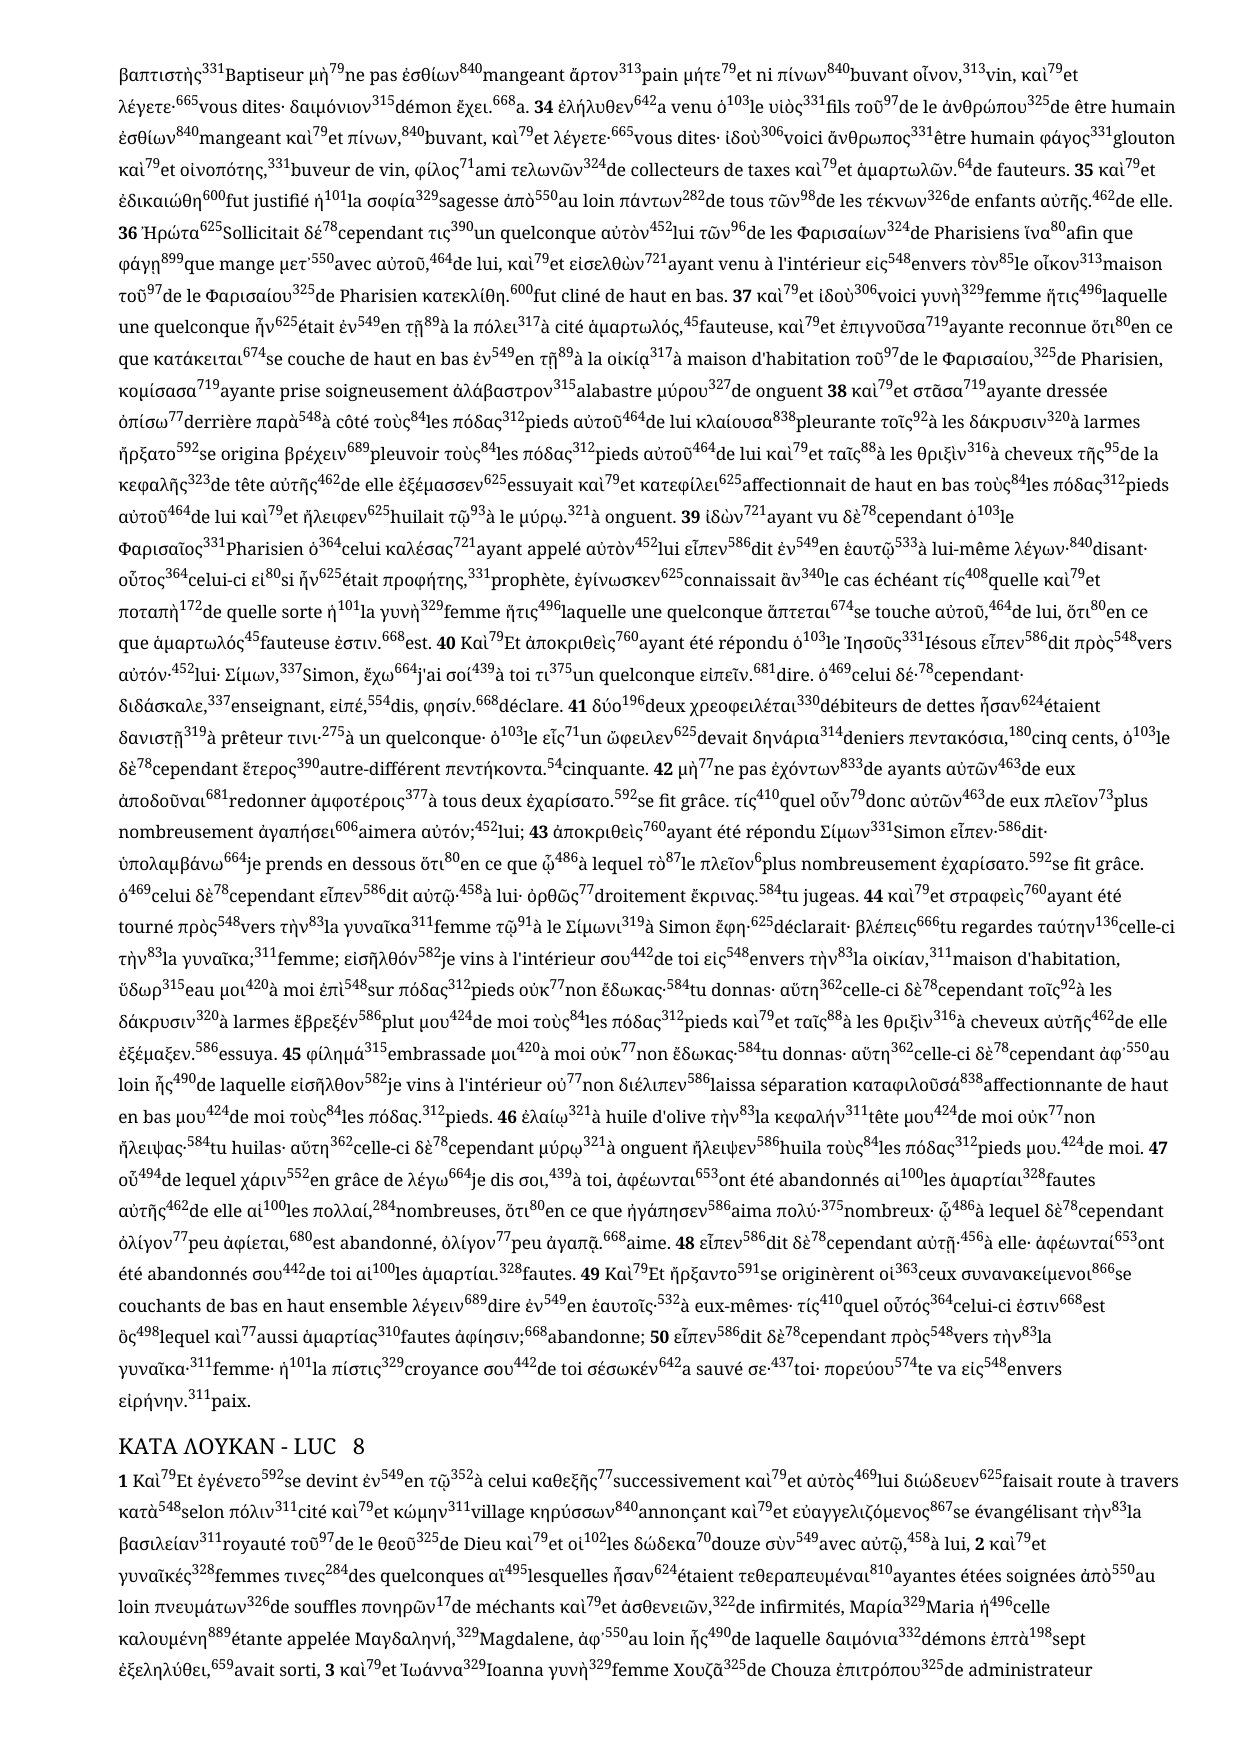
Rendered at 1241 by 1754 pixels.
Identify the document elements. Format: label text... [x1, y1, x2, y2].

text ΚΑΤΑ ΛΟΥΚΑΝ - LUC 8 [118, 1431, 1181, 1461]
text 1 Ἐπειδὴ80Parce que donc ἐπλήρωσεν586fit plénitude πάντα270tous τὰ86les ῥήματα314oraux αὐτοῦ464de lui εἰς548envers τὰς82les ἀκοὰς310ouïes τοῦ97de le λαοῦ,325de peuple, εἰσῆλθεν586vint à l'intérieur εἰς548envers Καφαρναούμ.311Kapharnaoum. 2 Ἑκατοντάρχου325de Chef de cent δέ78cependant τινος281de un quelconque δοῦλος331mâle esclave κακῶς77malicieusement ἔχων840ayant ἤμελλεν625imminait τελευτᾶν,689parvenir à l'achèvement, ὃς498lequel ἦν625était αὐτῷ458à lui ἔντιμος.47en valeur. 3 ἀκούσας721ayant écouté δὲ78cependant περὶ550autour τοῦ97de le Ἰησοῦ325de Iésous ἀπέστειλεν586envoya πρὸς548vers αὐτὸν452lui πρεσβυτέρους52plus anciens τῶν96de les Ἰουδαίων64de Ioudaiens ἐρωτῶν840sollicitant αὐτὸν452lui ὅπως80de telle manière que ἐλθὼν721ayant venu διασώσῃ899que sauve complètement τὸν85le δοῦλον313mâle esclave αὐτοῦ.464de lui. 4 οἱ363ceux δὲ78cependant παραγενόμενοι739se ayants devenus à côté πρὸς548vers τὸν85le Ἰησοῦν313Iésous παρεκάλουν624appelaient à côté αὐτὸν452lui σπουδαίως77hâtivement λέγοντες839disants ὅτι80en ce que ἄξιός47digne ἐστιν668est ᾧ486à lequel παρέξῃ610tu te fourniras τοῦτο·348ce-ci· 5 ἀγαπᾷ668aime γὰρ79car τὸ87le ἔθνος315ethnie ἡμῶν423de nous καὶ79et τὴν83la συναγωγὴν311synagogue αὐτὸς469lui ᾠκοδόμησεν586édifia en maison ἡμῖν.419à nous. 6 ὁ103le δὲ78cependant Ἰησοῦς331Iésous ἐπορεύετο631se allait σὺν549avec αὐτοῖς.457à eux. ἤδη77déjà δὲ78cependant αὐτοῦ464de lui οὐ77non μακρὰν77longuement ἀπέχοντος834de tenant au loin ἀπὸ550au loin τῆς95de la οἰκίας323de maison d'habitation ἔπεμψεν586manda φίλους52amis ὁ103le ἑκατοντάρχης331chef de cent λέγων840disant αὐτῷ·458à lui· κύριε,337Maître, μὴ77ne pas σκύλλου,578sois écorché, οὐ77non γὰρ79car ἱκανός47assez-important εἰμι664je suis ἵνα77afin que ὑπὸ548sous τὴν83la στέγην311toit μου424de moi εἰσέλθῃς·897que tu viennes à l'intérieur· 7 διὸ79c'est pourquoi οὐδὲ77non cependant ἐμαυτὸν507moi-même ἠξίωσα582je jugeai digne πρὸς548vers σὲ437toi ἐλθεῖν·681venir· ἀλλ᾽79mais εἰπὲ554dis λόγῳ,319à discours, καὶ79et ἰαθήτω565soit guéri ὁ103le παῖς331jeune servant μου.424de moi. 8 καὶ77aussi γὰρ79car ἐγὼ431moi ἄνθρωπός331être humain εἰμι664je suis ὑπὸ548sous ἐξουσίαν311autorité τασσόμενος891étant ordonnancé ἔχων840ayant ὑπ᾽548sous ἐμαυτὸν507moi-même στρατιώτας,312soldats, καὶ79et λέγω664je dis τούτῳ·352à celui-ci· πορεύθητι,563sois allé, καὶ79et πορεύεται,674se va, καὶ79et ἄλλῳ·378à autre· ἔρχου,574te viens, καὶ79et ἔρχεται,674se vient, καὶ79et τῷ91à le δούλῳ319à mâle esclave μου·424de moi· ποίησον554fais τοῦτο,348ce-ci, καὶ79et ποιεῖ.668fait. 9 ἀκούσας721ayant écouté δὲ78cependant ταῦτα347ces-ci ὁ103le Ἰησοῦς331Iésous ἐθαύμασεν586étonna αὐτὸν452lui καὶ79et στραφεὶς760ayant été tourné τῷ91à le ἀκολουθοῦντι828à suivant αὐτῷ458à lui ὄχλῳ319à foule εἶπεν·586dit· λέγω664je dis ὑμῖν,438à vous, οὐδὲ77non cependant ἐν549en τῷ91à le Ἰσραὴλ319à Israël τοσαύτην136aussi grande πίστιν311croyance εὗρον.582je trouvai. 10 Καὶ79Et ὑποστρέψαντες720ayants retournés en arrière εἰς548envers τὸν85le οἶκον313maison οἱ363ceux πεμφθέντες759ayants étés mandés εὗρον585trouvèrent τὸν85le δοῦλον313mâle esclave ὑγιαίνοντα.822étant sain. 11 Καὶ79Et ἐγένετο592se devint ἐν549en τῷ352à celui ἑξῆς77suivant ἐπορεύθη600fut allé εἰς548envers πόλιν311cité καλουμένην873étante appelée Ναῒν311Naïn καὶ79et συνεπορεύοντο630se allaient avec αὐτῷ458à lui οἱ102les μαθηταὶ330disciples αὐτοῦ464de lui καὶ79et ὄχλος331foule πολύς.287nombreux. 12 ὡς80comme δὲ78cependant ἤγγισεν586approcha τῇ89à la πύλῃ317à porche τῆς95de la πόλεως,323de cité, καὶ79et ἰδοὺ306voici ἐξεκομίζετο636était pris soigneusement au dehors τεθνηκὼς783ayant mort μονογενὴς71monogène υἱὸς331fils τῇ89à la μητρὶ317à mère αὐτοῦ464de lui καὶ79et αὐτὴ467elle ἦν625était χήρα,329veuve, καὶ79et ὄχλος331foule τῆς95de la πόλεως323de cité ἱκανὸς71assez-important ἦν625était σὺν549avec αὐτῇ.456à elle. 13 καὶ79et ἰδὼν721ayant vu αὐτὴν450elle ὁ103le κύριος331Maître ἐσπλαγχνίσθη600fut remué aux entrailles ἐπ᾽549sur αὐτῇ456à elle καὶ79et εἶπεν586dit αὐτῇ·456à elle· μὴ77ne pas κλαῖε.570pleure. 14 καὶ79et προσελθὼν721ayant venu vers ἥψατο592se toucha τῆς95de la σοροῦ,323de cercueil, οἱ363ceux δὲ78cependant βαστάζοντες839mettants en charge ἔστησαν,585dressèrent, καὶ79et εἶπεν·586dit· νεανίσκε,337adolescent, σοὶ439à toi λέγω,664je dis, ἐγέρθητι.563sois éveillé. 15 καὶ79et ἀνεκάθισεν586assit de bas en haut ὁ103le νεκρὸς71mort καὶ79et ἤρξατο592se origina λαλεῖν,689bavarder, καὶ79et ἔδωκεν586donna αὐτὸν452lui τῇ89à la μητρὶ317à mère αὐτοῦ.464de lui. 16 ἔλαβεν586prit δὲ78cependant φόβος331effroi πάντας372tous καὶ79et ἐδόξαζον624glorifiaient τὸν85le θεὸν313Dieu λέγοντες839disants ὅτι80en ce que προφήτης331prophète μέγας22grand ἠγέρθη600fut éveillé ἐν549en ἡμῖν419à nous καὶ79et ὅτι80en ce que ἐπεσκέψατο592se rendit supervision ὁ103le θεὸς331Dieu τὸν85le λαὸν313peuple αὐτοῦ.464de lui. 17 καὶ79et ἐξῆλθεν586sortit ὁ103le λόγος331discours οὗτος156celui-ci ἐν549en ὅλῃ273à toute entière τῇ89à la Ἰουδαίᾳ317à Ioudaia περὶ550autour αὐτοῦ464de lui καὶ79et πάσῃ273à toute τῇ89à la περιχώρῳ.57à région alentour. 18 Καὶ79Et ἀπήγγειλαν585rapportèrent annonce Ἰωάννῃ319à Ioannes οἱ102les μαθηταὶ330disciples αὐτοῦ464de lui περὶ550autour πάντων282de tous τούτων.359de ces-ci. καὶ79et προσκαλεσάμενος740se ayant appelé auprès δύο52deux τινὰς268des quelconques τῶν96de les μαθητῶν324de disciples αὐτοῦ464de lui ὁ103le Ἰωάννης331Ioannes 19 ἔπεμψεν586manda πρὸς548vers τὸν85le κύριον313Maître λέγων·840disant· σὺ448toi εἶ666tu es ὁ364celui ἐρχόμενος867se venant ἢ79ou ἄλλον373autre προσδοκῶμεν;916que nous attendions; 20 παραγενόμενοι739se ayants devenus à côté δὲ78cependant πρὸς548vers αὐτὸν452lui οἱ102les ἄνδρες330hommes εἶπαν·585dirent· Ἰωάννης331Ioannes ὁ103le βαπτιστὴς331Baptiseur ἀπέστειλεν586envoya ἡμᾶς416nous πρὸς548vers σὲ437toi λέγων·840disant· σὺ448toi εἶ666tu es ὁ364celui ἐρχόμενος867se venant ἢ79ou ἄλλον373autre προσδοκῶμεν;916que nous attendions; 21 ἐν549en ἐκείνῃ142à celle-là τῇ89à la ὥρᾳ317à heure ἐθεράπευσεν586soigna πολλοὺς372nombreux ἀπὸ550au loin νόσων322de maladies καὶ79et μαστίγων322de fouets καὶ79et πνευμάτων326de souffles πονηρῶν17de méchants καὶ79et τυφλοῖς58à aveugles πολλοῖς274à nombreux ἐχαρίσατο592se fit grâce βλέπειν.689regarder. 22 καὶ79et ἀποκριθεὶς760ayant été répondu εἶπεν586dit αὐτοῖς·457à eux· πορευθέντες759ayants étés allés ἀπαγγείλατε553rapportez annonce Ἰωάννῃ319à Ioannes ἃ481lesquels εἴδετε583vous vîtes καὶ79et ἠκούσατε·583vous écoutâtes· τυφλοὶ70aveugles ἀναβλέπουσιν,667regardent de bas en haut, χωλοὶ70boiteux περιπατοῦσιν,667piétinent autour, λεπροὶ70lépreux καθαρίζονται679sont purifiés καὶ79et κωφοὶ70sourds muets ἀκούουσιν,667écoutent, νεκροὶ70morts ἐγείρονται,679sont éveillés, πτωχοὶ70pauvres εὐαγγελίζονται·679sont évangélisés· 23 καὶ79et μακάριός47bienheureux ἐστιν668est ὃς498lequel ἐὰν340si le cas échéant μὴ77ne pas σκανδαλισθῇ911que soit scandalisé ἐν549en ἐμοί.420à moi. 24 Ἀπελθόντων715de Ayants éloignés δὲ78cependant τῶν96de les ἀγγέλων324de messagers Ἰωάννου325de Ioannes ἤρξατο592se origina λέγειν689dire πρὸς548vers τοὺς84les ὄχλους312foules περὶ550autour Ἰωάννου·325de Ioannes· τί399quel ἐξήλθατε583vous sortîtes εἰς548envers τὴν83la ἔρημον51déserte θεάσασθαι;682se contempler; κάλαμον313calame ὑπὸ550sous ἀνέμου325de vent σαλευόμενον;875étant ébranlé; 25 ἀλλὰ79mais τί399quel ἐξήλθατε583vous sortîtes ἰδεῖν;681voir; ἄνθρωπον313être humain ἐν549en μαλακοῖς11à moelleux ἱματίοις320à himations ἠμφιεσμένον;796ayant été revêtu autour; ἰδοὺ306voici οἱ363ceux ἐν549en ἱματισμῷ319à habillement d'himation ἐνδόξῳ10à glorieux καὶ79et τρυφῇ317à délicatesse ὑπάρχοντες839subsistants ἐν549en τοῖς92à les βασιλείοις60à royaux εἰσίν.667sont. 26 ἀλλὰ79mais τί399quel ἐξήλθατε583vous sortîtes ἰδεῖν;681voir; προφήτην;313prophète; ναὶ304oui λέγω664je dis ὑμῖν,438à vous, καὶ79et περισσότερον53plus surabondant προφήτου.325de prophète. 27 οὗτός364celui-ci ἐστιν668est περὶ550autour οὗ492de lequel γέγραπται·654a été graphé· ἰδοὺ306voici ἀποστέλλω664j'envoie τὸν85le ἄγγελόν313messager μου424de moi πρὸ550d'avant προσώπου327de face σου,442de toi, ὃς498lequel κατασκευάσει606préparera de haut en bas τὴν83la ὁδόν311chemin σου442de toi ἔμπροσθέν552en devers σου.442de toi. 28 λέγω664je dis ὑμῖν,438à vous, μείζων22plus grand ἐν549en γεννητοῖς58à engendrés γυναικῶν322de femmes Ἰωάννου325de Ioannes οὐδείς390aucun ἐστιν·668est· ὁ103le δὲ78cependant μικρότερος71plus petit ἐν549en τῇ89à la βασιλείᾳ317à royauté τοῦ97de le θεοῦ325de Dieu μείζων47plus grand αὐτοῦ464de lui ἐστιν.668est. 29 Καὶ79Et πᾶς287tout ὁ103le λαὸς331peuple ἀκούσας721ayant écouté καὶ79et οἱ102les τελῶναι330collecteurs de taxes ἐδικαίωσαν585justifièrent τὸν85le θεὸν313Dieu βαπτισθέντες759ayants étés baptisés τὸ87le βάπτισμα315baptême Ἰωάννου·325de Ioannes· 30 οἱ102les δὲ78cependant Φαρισαῖοι330Pharisiens καὶ79et οἱ102les νομικοὶ70légistes τὴν83la βουλὴν311dessein τοῦ97de le θεοῦ325de Dieu ἠθέτησαν585démirent εἰς548envers ἑαυτοὺς527eux-mêmes μὴ77ne pas βαπτισθέντες759ayants étés baptisés ὑπ᾽550sous αὐτοῦ.464de lui. 31 Τίνι402à Quel οὖν79donc ὁμοιώσω602je rendrai semblable τοὺς84les ἀνθρώπους312êtres humains τῆς95de la γενεᾶς323de génération ταύτης148de celle-ci καὶ79et τίνι402à quel εἰσὶν667sont ὅμοιοι;46semblables; 32 ὅμοιοί46semblables εἰσιν667sont παιδίοις320à petits enfants τοῖς353à ces ἐν549en ἀγορᾷ317à agora καθημένοις856à se étants assis καὶ79et προσφωνοῦσιν829à sonnants auprès ἀλλήλοις503à les uns les autres ἃ499lesquels λέγει·668dit· ηὐλήσαμεν581nous flûtâmes ὑμῖν438à vous καὶ79et οὐκ77non ὠρχήσασθε,589vous vous dansâtes, ἐθρηνήσαμεν581nous fîmes des thrènes καὶ79et οὐκ77non ἐκλαύσατε.583vous pleurâtes. 33 ἐλήλυθεν642a venu γὰρ79car Ἰωάννης331Ioannes ὁ103le βαπτιστὴς331Baptiseur μὴ79ne pas ἐσθίων840mangeant ἄρτον313pain μήτε79et ni πίνων840buvant οἶνον,313vin, καὶ79et λέγετε·665vous dites· δαιμόνιον315démon ἔχει.668a. 34 ἐλήλυθεν642a venu ὁ103le υἱὸς331fils τοῦ97de le ἀνθρώπου325de être humain ἐσθίων840mangeant καὶ79et πίνων,840buvant, καὶ79et λέγετε·665vous dites· ἰδοὺ306voici ἄνθρωπος331être humain φάγος331glouton καὶ79et οἰνοπότης,331buveur de vin, φίλος71ami τελωνῶν324de collecteurs de taxes καὶ79et ἁμαρτωλῶν.64de fauteurs. 35 καὶ79et ἐδικαιώθη600fut justifié ἡ101la σοφία329sagesse ἀπὸ550au loin πάντων282de tous τῶν98de les τέκνων326de enfants αὐτῆς.462de elle. 36 Ἠρώτα625Sollicitait δέ78cependant τις390un quelconque αὐτὸν452lui τῶν96de les Φαρισαίων324de Pharisiens ἵνα80afin que φάγῃ899que mange μετ᾽550avec αὐτοῦ,464de lui, καὶ79et εἰσελθὼν721ayant venu à l'intérieur εἰς548envers τὸν85le οἶκον313maison τοῦ97de le Φαρισαίου325de Pharisien κατεκλίθη.600fut cliné de haut en bas. 37 καὶ79et ἰδοὺ306voici γυνὴ329femme ἥτις496laquelle une quelconque ἦν625était ἐν549en τῇ89à la πόλει317à cité ἁμαρτωλός,45fauteuse, καὶ79et ἐπιγνοῦσα719ayante reconnue ὅτι80en ce que κατάκειται674se couche de haut en bas ἐν549en τῇ89à la οἰκίᾳ317à maison d'habitation τοῦ97de le Φαρισαίου,325de Pharisien, κομίσασα719ayante prise soigneusement ἀλάβαστρον315alabastre μύρου327de onguent 38 καὶ79et στᾶσα719ayante dressée ὀπίσω77derrière παρὰ548à côté τοὺς84les πόδας312pieds αὐτοῦ464de lui κλαίουσα838pleurante τοῖς92à les δάκρυσιν320à larmes ἤρξατο592se origina βρέχειν689pleuvoir τοὺς84les πόδας312pieds αὐτοῦ464de lui καὶ79et ταῖς88à les θριξὶν316à cheveux τῆς95de la κεφαλῆς323de tête αὐτῆς462de elle ἐξέμασσεν625essuyait καὶ79et κατεφίλει625affectionnait de haut en bas τοὺς84les πόδας312pieds αὐτοῦ464de lui καὶ79et ἤλειφεν625huilait τῷ93à le μύρῳ.321à onguent. 39 ἰδὼν721ayant vu δὲ78cependant ὁ103le Φαρισαῖος331Pharisien ὁ364celui καλέσας721ayant appelé αὐτὸν452lui εἶπεν586dit ἐν549en ἑαυτῷ533à lui-même λέγων·840disant· οὗτος364celui-ci εἰ80si ἦν625était προφήτης,331prophète, ἐγίνωσκεν625connaissait ἂν340le cas échéant τίς408quelle καὶ79et ποταπὴ172de quelle sorte ἡ101la γυνὴ329femme ἥτις496laquelle une quelconque ἅπτεται674se touche αὐτοῦ,464de lui, ὅτι80en ce que ἁμαρτωλός45fauteuse ἐστιν.668est. 40 Καὶ79Et ἀποκριθεὶς760ayant été répondu ὁ103le Ἰησοῦς331Iésous εἶπεν586dit πρὸς548vers αὐτόν·452lui· Σίμων,337Simon, ἔχω664j'ai σοί439à toi τι375un quelconque εἰπεῖν.681dire. ὁ469celui δέ·78cependant· διδάσκαλε,337enseignant, εἰπέ,554dis, φησίν.668déclare. 41 δύο196deux χρεοφειλέται330débiteurs de dettes ἦσαν624étaient δανιστῇ319à prêteur τινι·275à un quelconque· ὁ103le εἷς71un ὤφειλεν625devait δηνάρια314deniers πεντακόσια,180cinq cents, ὁ103le δὲ78cependant ἕτερος390autre-différent πεντήκοντα.54cinquante. 42 μὴ77ne pas ἐχόντων833de ayants αὐτῶν463de eux ἀποδοῦναι681redonner ἀμφοτέροις377à tous deux ἐχαρίσατο.592se fit grâce. τίς410quel οὖν79donc αὐτῶν463de eux πλεῖον73plus nombreusement ἀγαπήσει606aimera αὐτόν;452lui; 43 ἀποκριθεὶς760ayant été répondu Σίμων331Simon εἶπεν·586dit· ὑπολαμβάνω664je prends en dessous ὅτι80en ce que ᾧ486à lequel τὸ87le πλεῖον6plus nombreusement ἐχαρίσατο.592se fit grâce. ὁ469celui δὲ78cependant εἶπεν586dit αὐτῷ·458à lui· ὀρθῶς77droitement ἔκρινας.584tu jugeas. 44 καὶ79et στραφεὶς760ayant été tourné πρὸς548vers τὴν83la γυναῖκα311femme τῷ91à le Σίμωνι319à Simon ἔφη·625déclarait· βλέπεις666tu regardes ταύτην136celle-ci τὴν83la γυναῖκα;311femme; εἰσῆλθόν582je vins à l'intérieur σου442de toi εἰς548envers τὴν83la οἰκίαν,311maison d'habitation, ὕδωρ315eau μοι420à moi ἐπὶ548sur πόδας312pieds οὐκ77non ἔδωκας·584tu donnas· αὕτη362celle-ci δὲ78cependant τοῖς92à les δάκρυσιν320à larmes ἔβρεξέν586plut μου424de moi τοὺς84les πόδας312pieds καὶ79et ταῖς88à les θριξὶν316à cheveux αὐτῆς462de elle ἐξέμαξεν.586essuya. 45 φίλημά315embrassade μοι420à moi οὐκ77non ἔδωκας·584tu donnas· αὕτη362celle-ci δὲ78cependant ἀφ᾽550au loin ἧς490de laquelle εἰσῆλθον582je vins à l'intérieur οὐ77non διέλιπεν586laissa séparation καταφιλοῦσά838affectionnante de haut en bas μου424de moi τοὺς84les πόδας.312pieds. 46 ἐλαίῳ321à huile d'olive τὴν83la κεφαλήν311tête μου424de moi οὐκ77non ἤλειψας·584tu huilas· αὕτη362celle-ci δὲ78cependant μύρῳ321à onguent ἤλειψεν586huila τοὺς84les πόδας312pieds μου.424de moi. 47 οὗ494de lequel χάριν552en grâce de λέγω664je dis σοι,439à toi, ἀφέωνται653ont été abandonnés αἱ100les ἁμαρτίαι328fautes αὐτῆς462de elle αἱ100les πολλαί,284nombreuses, ὅτι80en ce que ἠγάπησεν586aima πολύ·375nombreux· ᾧ486à lequel δὲ78cependant ὀλίγον77peu ἀφίεται,680est abandonné, ὀλίγον77peu ἀγαπᾷ.668aime. 48 εἶπεν586dit δὲ78cependant αὐτῇ·456à elle· ἀφέωνταί653ont été abandonnés σου442de toi αἱ100les ἁμαρτίαι.328fautes. 49 Καὶ79Et ἤρξαντο591se originèrent οἱ363ceux συνανακείμενοι866se couchants de bas en haut ensemble λέγειν689dire ἐν549en ἑαυτοῖς·532à eux-mêmes· τίς410quel οὗτός364celui-ci ἐστιν668est ὃς498lequel καὶ77aussi ἁμαρτίας310fautes ἀφίησιν;668abandonne; 50 εἶπεν586dit δὲ78cependant πρὸς548vers τὴν83la γυναῖκα·311femme· ἡ101la πίστις329croyance σου442de toi σέσωκέν642a sauvé σε·437toi· πορεύου574te va εἰς548envers εἰρήνην.311paix. [118, 59, 1181, 1412]
